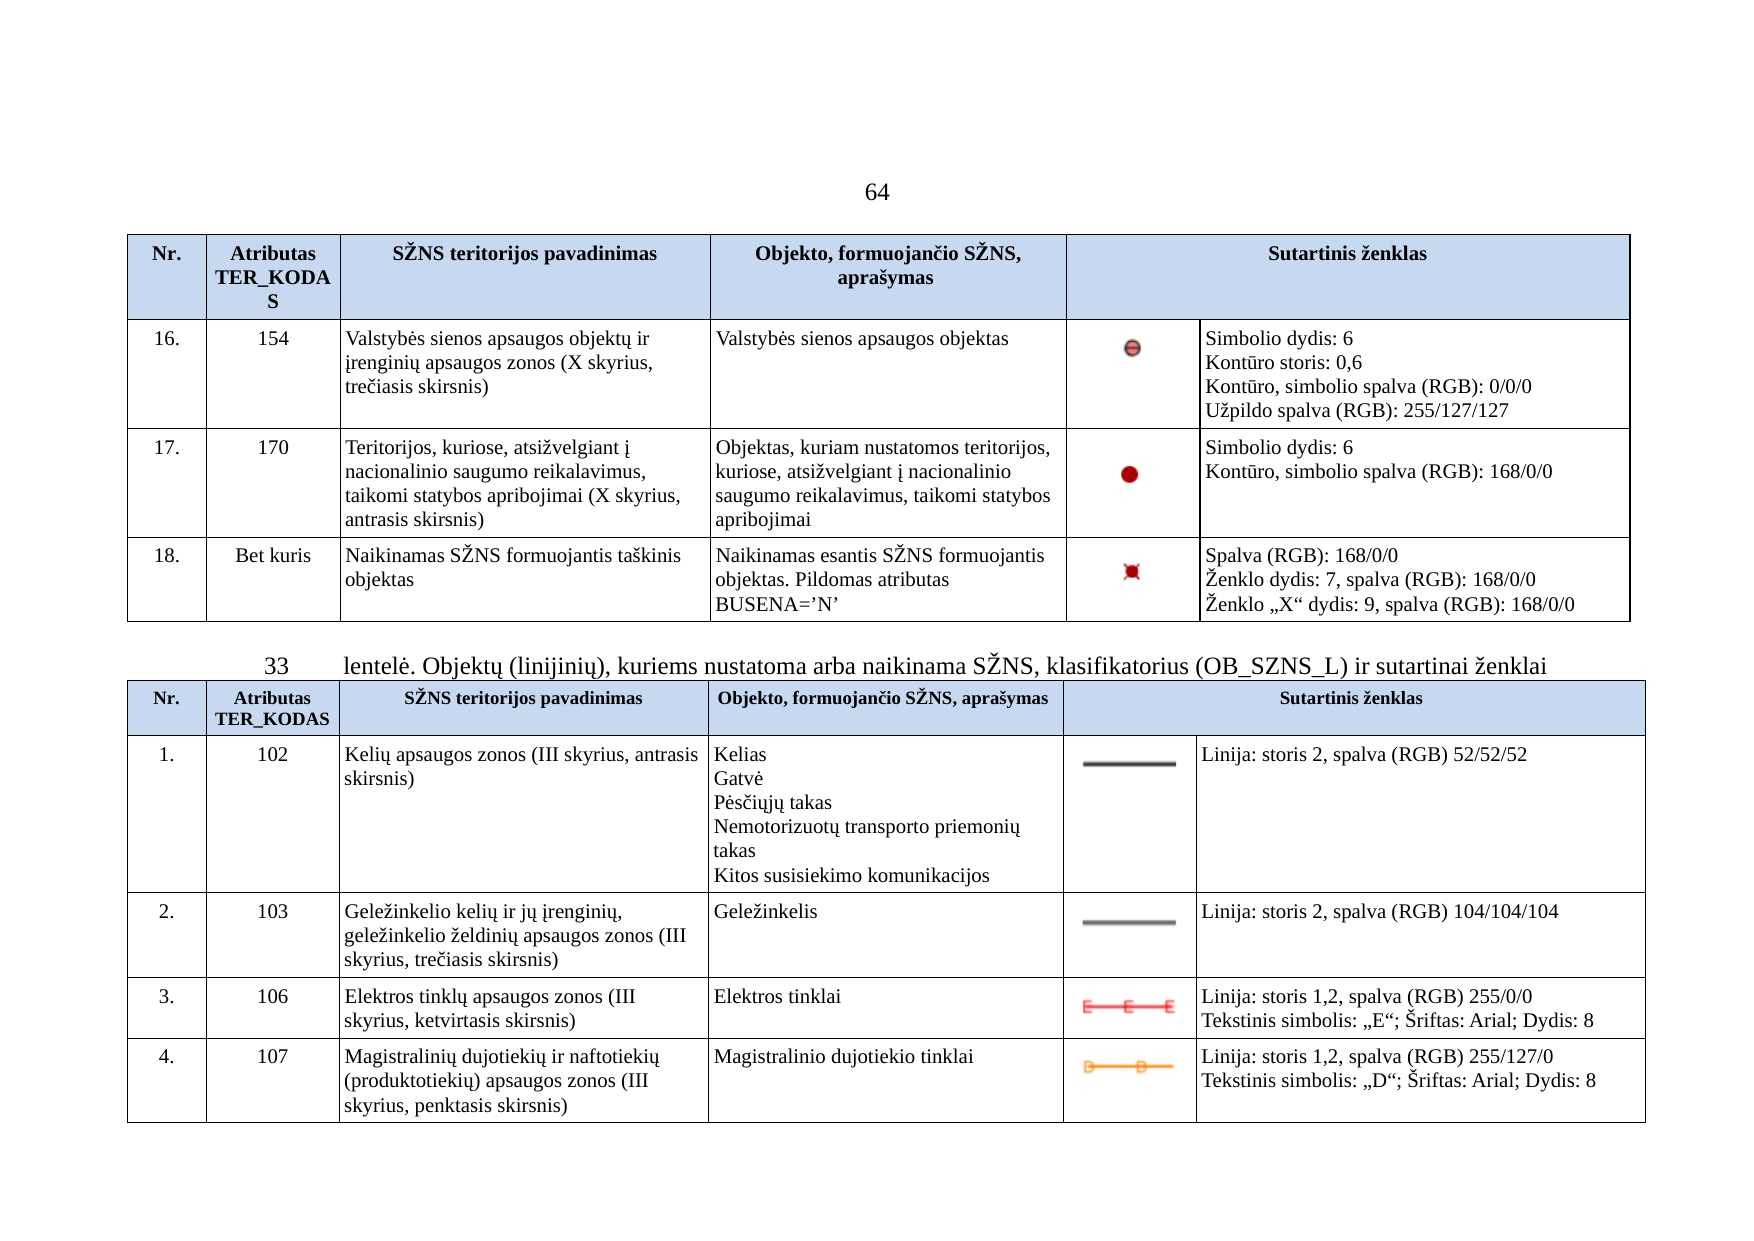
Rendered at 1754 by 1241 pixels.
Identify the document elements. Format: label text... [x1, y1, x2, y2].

table_cell 17. [128, 429, 206, 537]
table_cell 4. [128, 1039, 206, 1122]
table_cell Geležinkelis [709, 893, 1063, 977]
table_cell Linija: storis 1,2, spalva (RGB) 255/0/0 Tekstinis simbolis: „E“; Šriftas: Arial; Dydis: 8 [1197, 978, 1645, 1038]
table_header Sutartinis ženklas [1064, 681, 1645, 735]
table_cell 107 [207, 1039, 339, 1122]
table_cell Kelias Gatvė Pėsčiųjų takas Nemotorizuotų transporto priemonių takas Kitos susisiekimo komunikacijos [709, 736, 1063, 892]
table_cell Geležinkelio kelių ir jų įrenginių, geležinkelio želdinių apsaugos zonos (III skyrius, trečiasis skirsnis) [340, 893, 708, 977]
table_cell 103 [207, 893, 339, 977]
table_cell 18. [128, 538, 206, 621]
text 33 lentelė. Objektų (linijinių), kuriems nustatoma arba naikinama SŽNS, klasifikatorius (OB_SZNS_L) ir sutartinai ženklai [193, 651, 1636, 680]
table_cell [1064, 736, 1196, 892]
table_header Nr. [128, 235, 206, 319]
table_cell Magistralinio dujotiekio tinklai [709, 1039, 1063, 1122]
table_cell Magistralinių dujotiekių ir naftotiekių (produktotiekių) apsaugos zonos (III skyrius, penktasis skirsnis) [340, 1039, 708, 1122]
table_cell 154 [207, 320, 340, 428]
table_cell 106 [207, 978, 339, 1038]
table_cell Naikinamas SŽNS formuojantis taškinis objektas [341, 538, 710, 621]
table_cell [1067, 320, 1199, 428]
table_cell Naikinamas esantis SŽNS formuojantis objektas. Pildomas atributas BUSENA=’N’ [711, 538, 1066, 621]
table_cell Simbolio dydis: 6 Kontūro storis: 0,6 Kontūro, simbolio spalva (RGB): 0/0/0 Užpildo spalva (RGB): 255/127/127 [1201, 320, 1629, 428]
table_cell Spalva (RGB): 168/0/0 Ženklo dydis: 7, spalva (RGB): 168/0/0 Ženklo „X“ dydis: 9, spalva (RGB): 168/0/0 [1201, 538, 1629, 621]
table_cell Teritorijos, kuriose, atsižvelgiant į nacionalinio saugumo reikalavimus, taikomi statybos apribojimai (X skyrius, antrasis skirsnis) [341, 429, 710, 537]
table_cell 1. [128, 736, 206, 892]
table_cell Linija: storis 2, spalva (RGB) 104/104/104 [1197, 893, 1645, 977]
table_header SŽNS teritorijos pavadinimas [340, 681, 708, 735]
table_cell Kelių apsaugos zonos (III skyrius, antrasis skirsnis) [340, 736, 708, 892]
table_cell Linija: storis 1,2, spalva (RGB) 255/127/0 Tekstinis simbolis: „D“; Šriftas: Arial; Dydis: 8 [1197, 1039, 1645, 1122]
table_cell 102 [207, 736, 339, 892]
table_header Objekto, formuojančio SŽNS, aprašymas [709, 681, 1063, 735]
table_header Atributas TER_KODAS [207, 235, 340, 319]
table_cell [1064, 1039, 1196, 1122]
table_cell Valstybės sienos apsaugos objektų ir įrenginių apsaugos zonos (X skyrius, trečiasis skirsnis) [341, 320, 710, 428]
table_cell Objektas, kuriam nustatomos teritorijos, kuriose, atsižvelgiant į nacionalinio saugumo reikalavimus, taikomi statybos apribojimai [711, 429, 1066, 537]
table_header Nr. [128, 681, 206, 735]
table_cell [1067, 538, 1199, 621]
table_cell 3. [128, 978, 206, 1038]
table_header Sutartinis ženklas [1067, 235, 1629, 319]
table_cell Elektros tinklai [709, 978, 1063, 1038]
table_cell 170 [207, 429, 340, 537]
table_header SŽNS teritorijos pavadinimas [341, 235, 710, 319]
table_cell Linija: storis 2, spalva (RGB) 52/52/52 [1197, 736, 1645, 892]
table_cell [1064, 893, 1196, 977]
table_cell Bet kuris [207, 538, 340, 621]
table_cell [1067, 429, 1199, 537]
table_cell 16. [128, 320, 206, 428]
table_cell Simbolio dydis: 6 Kontūro, simbolio spalva (RGB): 168/0/0 [1201, 429, 1629, 537]
table_cell Valstybės sienos apsaugos objektas [711, 320, 1066, 428]
table_header Atributas TER_KODAS [207, 681, 339, 735]
table_header Objekto, formuojančio SŽNS, aprašymas [711, 235, 1066, 319]
table_cell 2. [128, 893, 206, 977]
table_cell [1064, 978, 1196, 1038]
table_cell Elektros tinklų apsaugos zonos (III skyrius, ketvirtasis skirsnis) [340, 978, 708, 1038]
